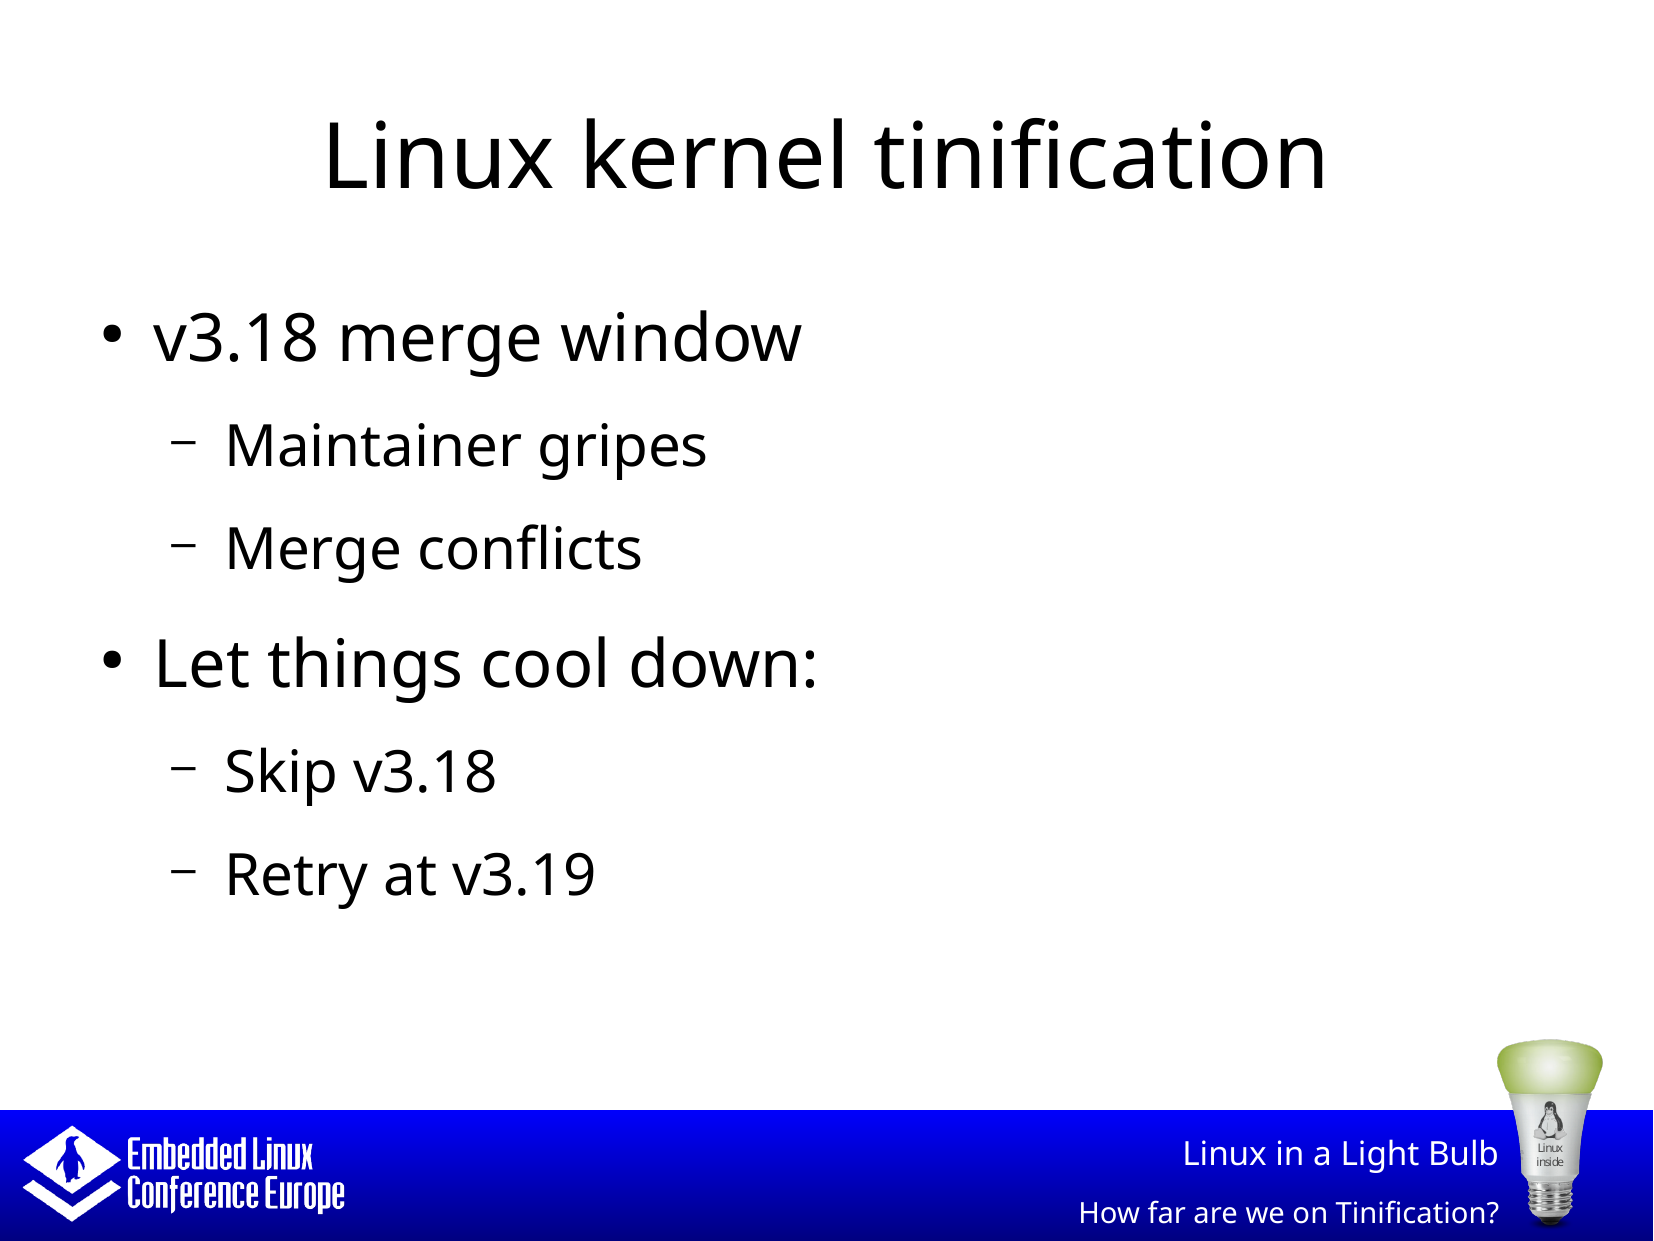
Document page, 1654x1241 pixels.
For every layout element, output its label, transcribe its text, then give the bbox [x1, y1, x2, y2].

picture [18, 1120, 349, 1226]
list v3.18 merge window Maintainer gripes Merge conflicts Let things cool down: Skip v3.18 Retry at v3.19 [82, 290, 1571, 1010]
title Linux kernel tinification [82, 49, 1571, 257]
